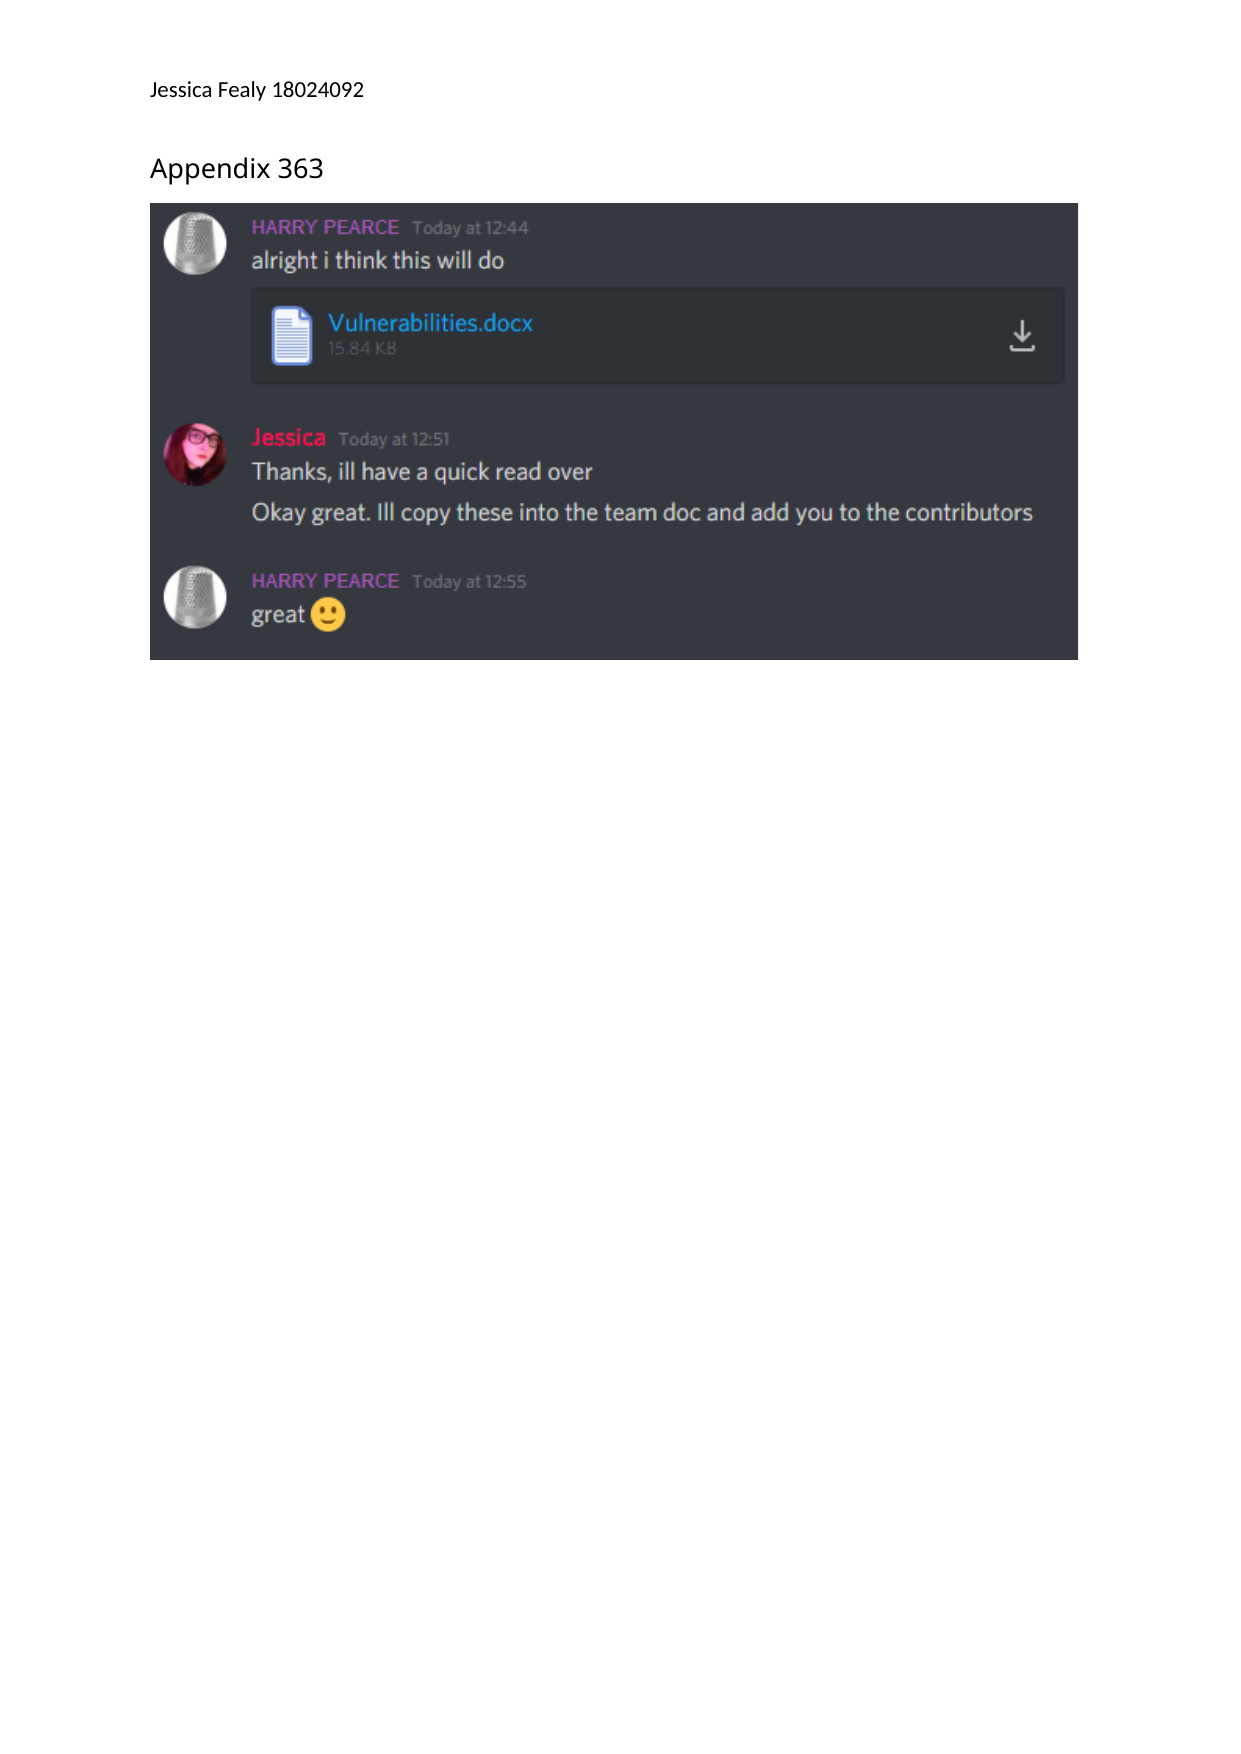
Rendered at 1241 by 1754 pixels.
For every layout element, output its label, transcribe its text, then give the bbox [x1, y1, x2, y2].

subtitle Appendix 363 [150, 150, 1090, 187]
